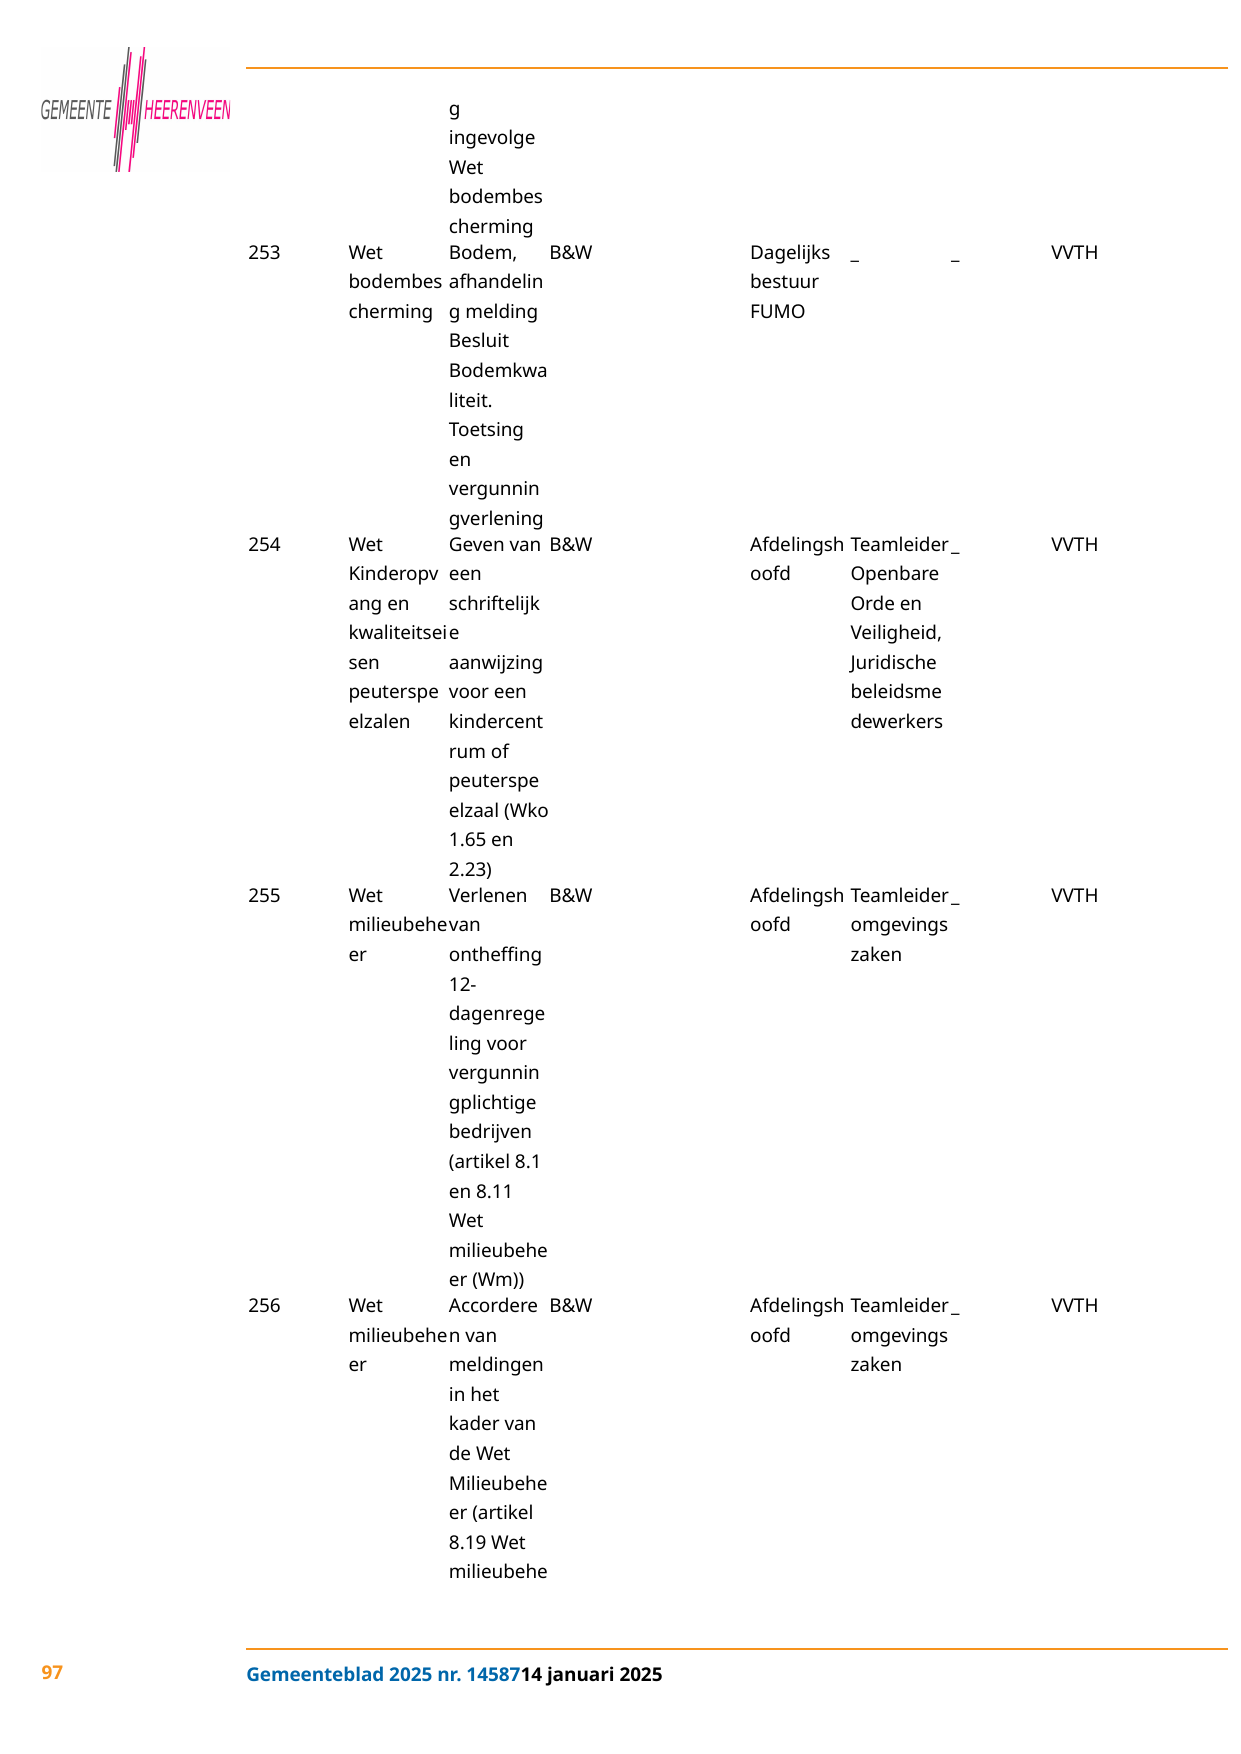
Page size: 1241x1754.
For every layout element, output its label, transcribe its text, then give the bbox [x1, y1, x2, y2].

table_cell B&W [549, 882, 649, 1292]
table_cell VVTH [1051, 1292, 1152, 1584]
table_cell Accorderen van meldingen in het kader van de Wet Milieubeheer (artikel 8.19 Wet milieubehe [449, 1292, 549, 1584]
table_cell 254 [248, 531, 348, 882]
picture [41, 47, 231, 172]
table_cell Teamleider Openbare Orde en Veiligheid, Juridische beleidsmedewerkers [850, 531, 951, 882]
table_cell VVTH [1051, 239, 1152, 531]
table_cell _ [951, 1292, 1051, 1584]
table_cell Verlenen van ontheffing 12-dagenregeling voor vergunningplichtige bedrijven (artikel 8.1 en 8.11 Wet milieubeheer (Wm)) [449, 882, 549, 1292]
table_cell [549, 95, 649, 239]
table_cell [248, 95, 348, 239]
table_cell [951, 95, 1051, 239]
table_cell _ [951, 531, 1051, 882]
table_cell VVTH [1051, 531, 1152, 882]
table_cell [650, 239, 750, 531]
table_cell B&W [549, 239, 649, 531]
table_cell Geven van een schriftelijke aanwijzing voor een kindercentrum of peuterspeelzaal (Wko 1.65 en 2.23) [449, 531, 549, 882]
table_cell Wet Kinderopvang en kwaliteitseisen peuterspeelzalen [348, 531, 449, 882]
table_cell Teamleider omgevingszaken [850, 882, 951, 1292]
table_cell _ [850, 239, 951, 531]
table_cell [650, 531, 750, 882]
table_cell [1051, 95, 1152, 239]
table_cell Afdelingshoofd [750, 882, 850, 1292]
table_cell [650, 1292, 750, 1584]
table_cell Afdelingshoofd [750, 531, 850, 882]
table_cell Teamleider omgevingszaken [850, 1292, 951, 1584]
table_cell B&W [549, 1292, 649, 1584]
table_cell g ingevolge Wet bodembescherming [449, 95, 549, 239]
table_cell Bodem, afhandeling melding Besluit Bodemkwaliteit. Toetsing en vergunningverlening [449, 239, 549, 531]
table_cell _ [951, 882, 1051, 1292]
table_cell [750, 95, 850, 239]
table_cell [850, 95, 951, 239]
table_cell Afdelingshoofd [750, 1292, 850, 1584]
table_cell [650, 882, 750, 1292]
table_cell 255 [248, 882, 348, 1292]
table_cell Wet milieubeheer [348, 882, 449, 1292]
table_cell Wet bodembescherming [348, 239, 449, 531]
table_cell 253 [248, 239, 348, 531]
table_cell [348, 95, 449, 239]
table_cell _ [951, 239, 1051, 531]
table_cell Wet milieubeheer [348, 1292, 449, 1584]
table_cell VVTH [1051, 882, 1152, 1292]
table_cell 256 [248, 1292, 348, 1584]
table_cell [650, 95, 750, 239]
table_cell B&W [549, 531, 649, 882]
table_cell Dagelijks bestuur FUMO [750, 239, 850, 531]
